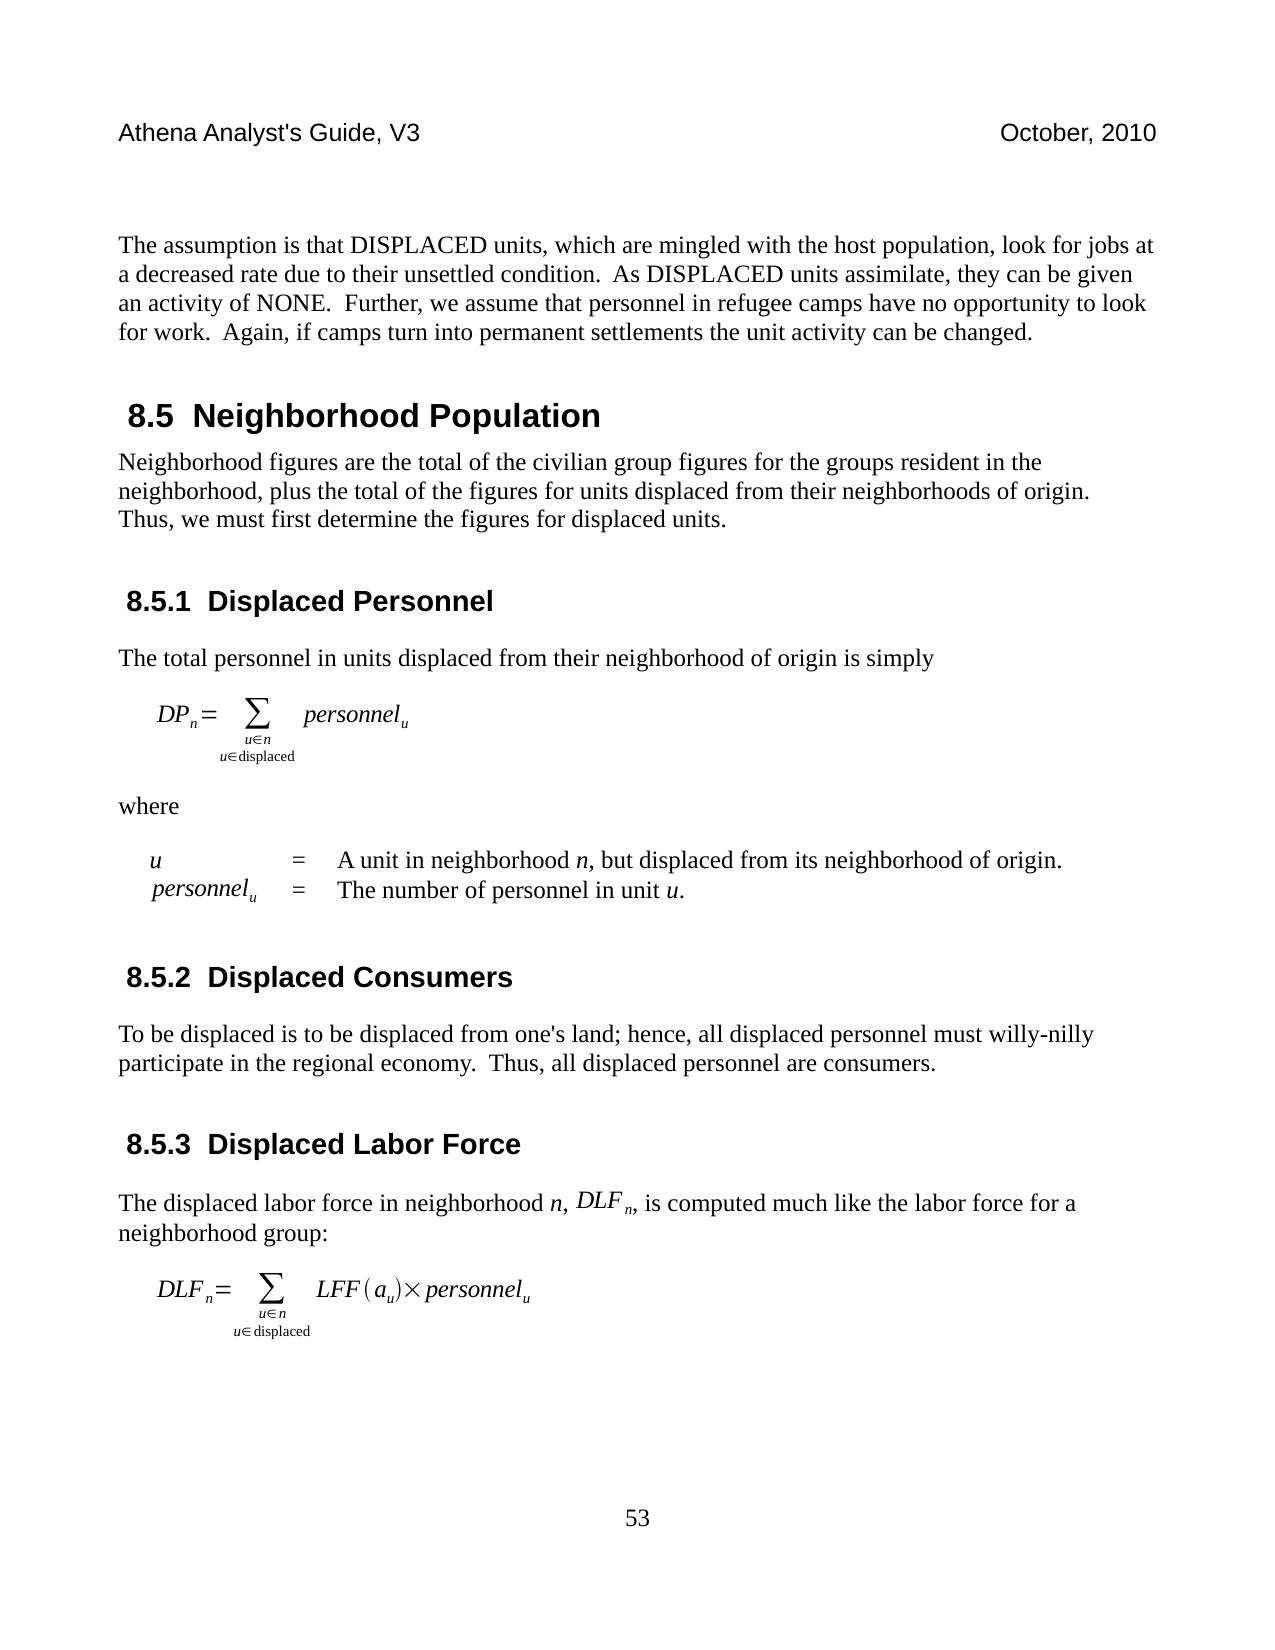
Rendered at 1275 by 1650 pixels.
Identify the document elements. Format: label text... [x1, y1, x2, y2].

text The displaced labor force in neighborhood n, , is computed much like the labor force for a neighborhood group: [118, 1186, 1157, 1246]
text Neighborhood figures are the total of the civilian group figures for the groups resident in the neighborhood, plus the total of the figures for units displaced from their neighborhoods of origin. Thus, we must first determine the figures for displaced units. [118, 447, 1157, 533]
subtitle Displaced Personnel [118, 584, 1157, 618]
subtitle Displaced Labor Force [118, 1127, 1157, 1161]
text u = A unit in neighborhood n, but displaced from its neighborhood of origin. [149, 846, 1157, 874]
text To be displaced is to be displaced from one's land; hence, all displaced personnel must willy-nilly participate in the regional economy. Thus, all displaced personnel are consumers. [118, 1019, 1157, 1076]
subtitle Neighborhood Population [118, 396, 1157, 434]
text The total personnel in units displaced from their neighborhood of origin is simply [118, 643, 1157, 672]
text = The number of personnel in unit u. [149, 874, 1157, 906]
subtitle Displaced Consumers [118, 960, 1157, 993]
text where [118, 791, 1157, 820]
text The assumption is that DISPLACED units, which are mingled with the host population, look for jobs at a decreased rate due to their unsettled condition. As DISPLACED units assimilate, they can be given an activity of NONE. Further, we assume that personnel in refugee camps have no opportunity to look for work. Again, if camps turn into permanent settlements the unit activity can be changed. [118, 231, 1157, 346]
